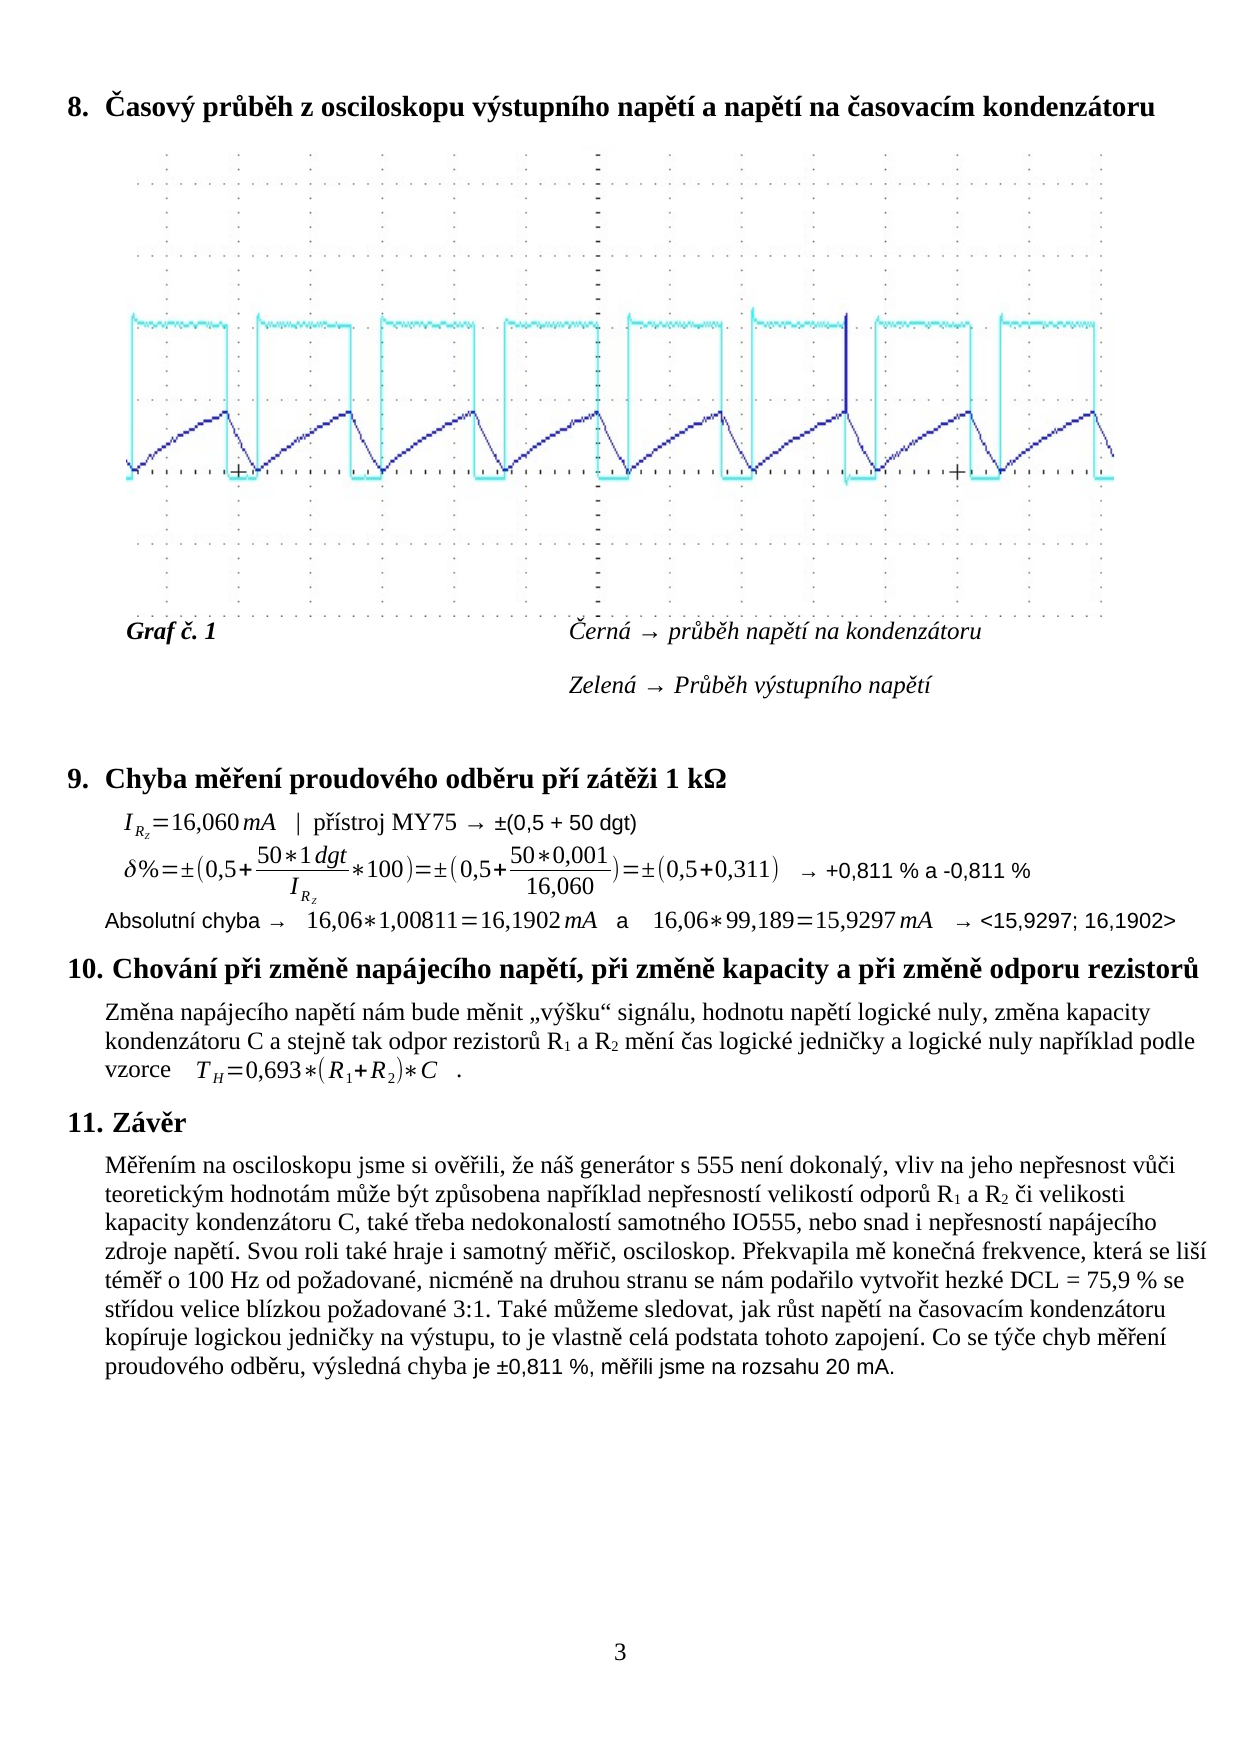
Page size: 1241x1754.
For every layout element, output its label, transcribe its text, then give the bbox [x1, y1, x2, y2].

list Změna napájecího napětí nám bude měnit „výšku“ signálu, hodnotu napětí logické nuly, změna kapacity kondenzátoru C a stejně tak odpor rezistorů R1 a R2 mění čas logické jedničky a logické nuly například podle vzorce . [67, 997, 1211, 1087]
picture [126, 146, 1115, 617]
list | přístroj MY75 → ±(0,5 + 50 dgt) [67, 807, 1211, 842]
title Časový průběh z osciloskopu výstupního napětí a napětí na časovacím kondenzátoru [67, 89, 1211, 122]
title Chování při změně napájecího napětí, při změně kapacity a při změně odporu rezistorů [67, 952, 1211, 985]
list → +0,811 % a -0,811 % [67, 842, 1211, 906]
list Graf č. 1 Černá → průběh napětí na kondenzátoru [126, 617, 1114, 645]
title Závěr [67, 1105, 1211, 1138]
list Měřením na osciloskopu jsme si ověřili, že náš generátor s 555 není dokonalý, vliv na jeho nepřesnost vůči teoretickým hodnotám může být způsobena například nepřesností velikostí odporů R1 a R2 či velikosti kapacity kondenzátoru C, také třeba nedokonalostí samotného IO555, nebo snad i nepřesností napájecího zdroje napětí. Svou roli také hraje i samotný měřič, osciloskop. Překvapila mě konečná frekvence, která se liší téměř o 100 Hz od požadované, nicméně na druhou stranu se nám podařilo vytvořit hezké DCL = 75,9 % se střídou velice blízkou požadované 3:1. Také můžeme sledovat, jak růst napětí na časovacím kondenzátoru kopíruje logickou jedničky na výstupu, to je vlastně celá podstata tohoto zapojení. Co se týče chyb měření proudového odběru, výsledná chyba je ±0,811 %, měřili jsme na rozsahu 20 mA. [67, 1150, 1211, 1380]
list Absolutní chyba →a → <15,9297; 16,1902> [67, 906, 1211, 934]
title Chyba měření proudového odběru pří zátěži 1 kΩ [67, 762, 1211, 795]
list Zelená → Průběh výstupního napětí [126, 670, 1114, 699]
